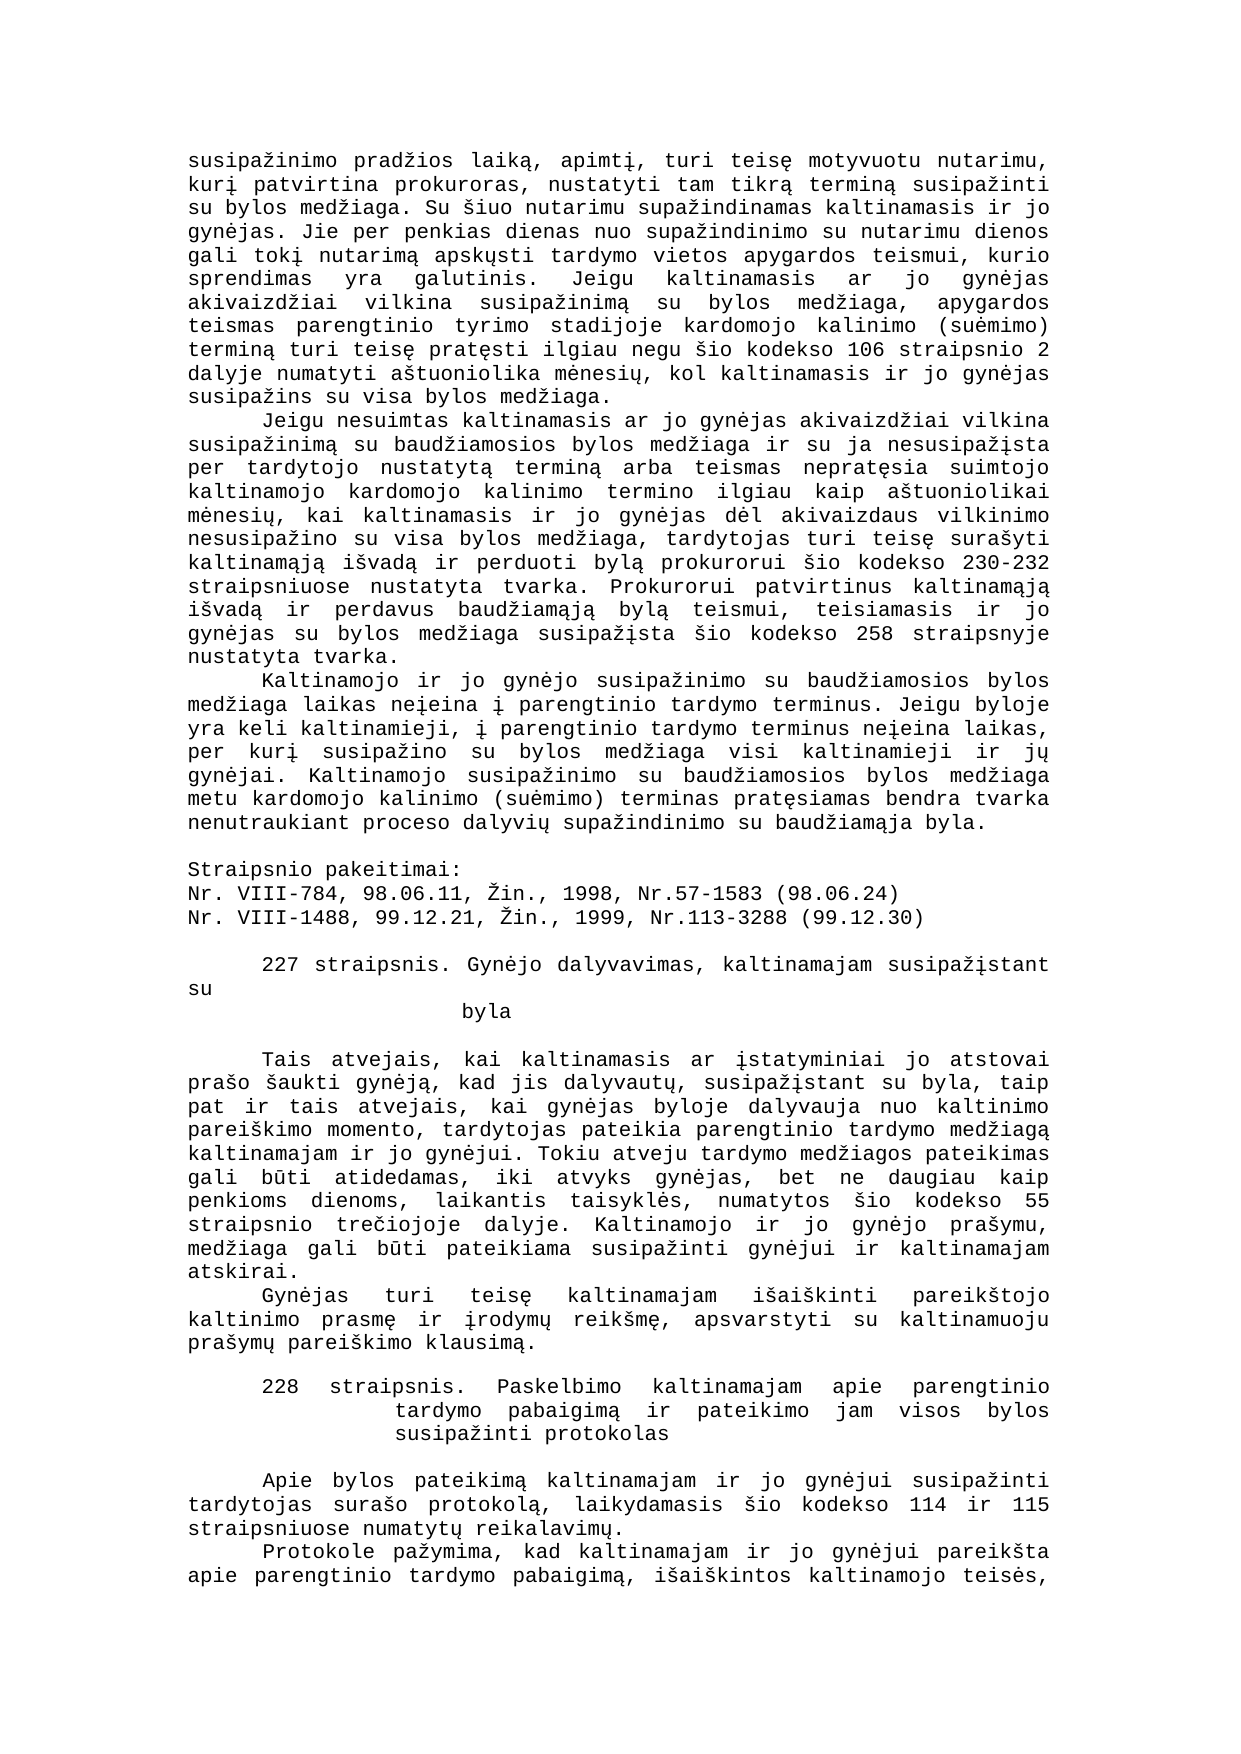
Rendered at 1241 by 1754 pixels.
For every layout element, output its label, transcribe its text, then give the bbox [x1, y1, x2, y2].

text Gynėjas turi teisę kaltinamajam išaiškinti pareikštojo kaltinimo prasmę ir įrodymų reikšmę, apsvarstyti su kaltinamuoju prašymų pareiškimo klausimą. [187, 1285, 1050, 1356]
text Nr. VIII-784, 98.06.11, Žin., 1998, Nr.57-1583 (98.06.24) [187, 883, 1050, 907]
text Kaltinamojo ir jo gynėjo susipažinimo su baudžiamosios bylos medžiaga laikas neįeina į parengtinio tardymo terminus. Jeigu byloje yra keli kaltinamieji, į parengtinio tardymo terminus neįeina laikas, per kurį susipažino su bylos medžiaga visi kaltinamieji ir jų gynėjai. Kaltinamojo susipažinimo su baudžiamosios bylos medžiaga metu kardomojo kalinimo (suėmimo) terminas pratęsiamas bendra tvarka nenutraukiant proceso dalyvių supažindinimo su baudžiamąja byla. [187, 670, 1050, 836]
text Jeigu nesuimtas kaltinamasis ar jo gynėjas akivaizdžiai vilkina susipažinimą su baudžiamosios bylos medžiaga ir su ja nesusipažįsta per tardytojo nustatytą terminą arba teismas nepratęsia suimtojo kaltinamojo kardomojo kalinimo termino ilgiau kaip aštuoniolikai mėnesių, kai kaltinamasis ir jo gynėjas dėl akivaizdaus vilkinimo nesusipažino su visa bylos medžiaga, tardytojas turi teisę surašyti kaltinamąją išvadą ir perduoti bylą prokurorui šio kodekso 230-232 straipsniuose nustatyta tvarka. Prokurorui patvirtinus kaltinamąją išvadą ir perdavus baudžiamąją bylą teismui, teisiamasis ir jo gynėjas su bylos medžiaga susipažįsta šio kodekso 258 straipsnyje nustatyta tvarka. [187, 410, 1050, 670]
text Straipsnio pakeitimai: [187, 859, 1050, 883]
text byla [187, 1001, 1050, 1025]
text Nr. VIII-1488, 99.12.21, Žin., 1999, Nr.113-3288 (99.12.30) [187, 907, 1050, 930]
text Tais atvejais, kai kaltinamasis ar įstatyminiai jo atstovai prašo šaukti gynėją, kad jis dalyvautų, susipažįstant su byla, taip pat ir tais atvejais, kai gynėjas byloje dalyvauja nuo kaltinimo pareiškimo momento, tardytojas pateikia parengtinio tardymo medžiagą kaltinamajam ir jo gynėjui. Tokiu atveju tardymo medžiagos pateikimas gali būti atidedamas, iki atvyks gynėjas, bet ne daugiau kaip penkioms dienoms, laikantis taisyklės, numatytos šio kodekso 55 straipsnio trečiojoje dalyje. Kaltinamojo ir jo gynėjo prašymu, medžiaga gali būti pateikiama susipažinti gynėjui ir kaltinamajam atskirai. [187, 1048, 1050, 1285]
text 228 straipsnis. Paskelbimo kaltinamajam apie parengtinio tardymo pabaigimą ir pateikimo jam visos bylos susipažinti protokolas [261, 1376, 1050, 1447]
text Apie bylos pateikimą kaltinamajam ir jo gynėjui susipažinti tardytojas surašo protokolą, laikydamasis šio kodekso 114 ir 115 straipsniuose numatytų reikalavimų. [187, 1471, 1050, 1541]
text susipažinimo pradžios laiką, apimtį, turi teisę motyvuotu nutarimu, kurį patvirtina prokuroras, nustatyti tam tikrą terminą susipažinti su bylos medžiaga. Su šiuo nutarimu supažindinamas kaltinamasis ir jo gynėjas. Jie per penkias dienas nuo supažindinimo su nutarimu dienos gali tokį nutarimą apskųsti tardymo vietos apygardos teismui, kurio sprendimas yra galutinis. Jeigu kaltinamasis ar jo gynėjas akivaizdžiai vilkina susipažinimą su bylos medžiaga, apygardos teismas parengtinio tyrimo stadijoje kardomojo kalinimo (suėmimo) terminą turi teisę pratęsti ilgiau negu šio kodekso 106 straipsnio 2 dalyje numatyti aštuoniolika mėnesių, kol kaltinamasis ir jo gynėjas susipažins su visa bylos medžiaga. [187, 150, 1050, 410]
text Protokole pažymima, kad kaltinamajam ir jo gynėjui pareikšta apie parengtinio tardymo pabaigimą, išaiškintos kaltinamojo teisės, [187, 1541, 1050, 1589]
text 227 straipsnis. Gynėjo dalyvavimas, kaltinamajam susipažįstant su [187, 954, 1050, 1001]
